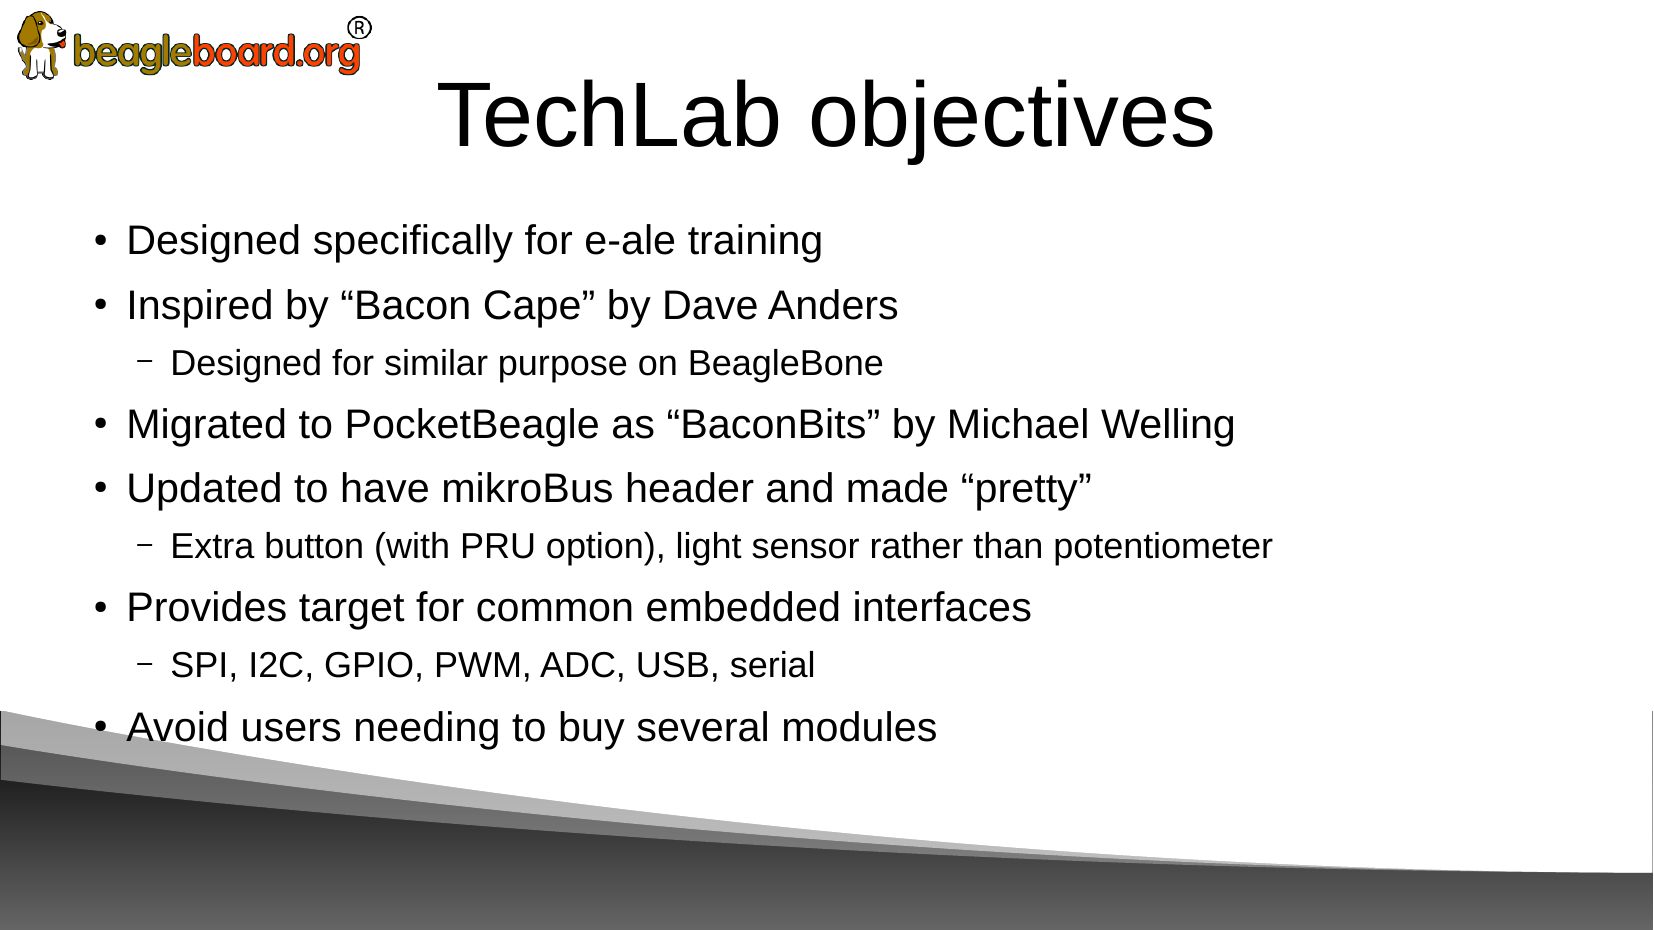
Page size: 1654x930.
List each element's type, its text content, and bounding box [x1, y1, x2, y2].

picture [17, 11, 372, 80]
title TechLab objectives [82, 37, 1571, 193]
list Designed specifically for e-ale training Inspired by “Bacon Cape” by Dave Anders Designed for similar purpose on BeagleBone Migrated to PocketBeagle as “BaconBits” by Michael Welling Updated to have mikroBus header and made “pretty” Extra button (with PRU option), light sensor rather than potentiometer Provides target for common embedded interfaces SPI, I2C, GPIO, PWM, ADC, USB, serial Avoid users needing to buy several modules [82, 217, 1571, 757]
